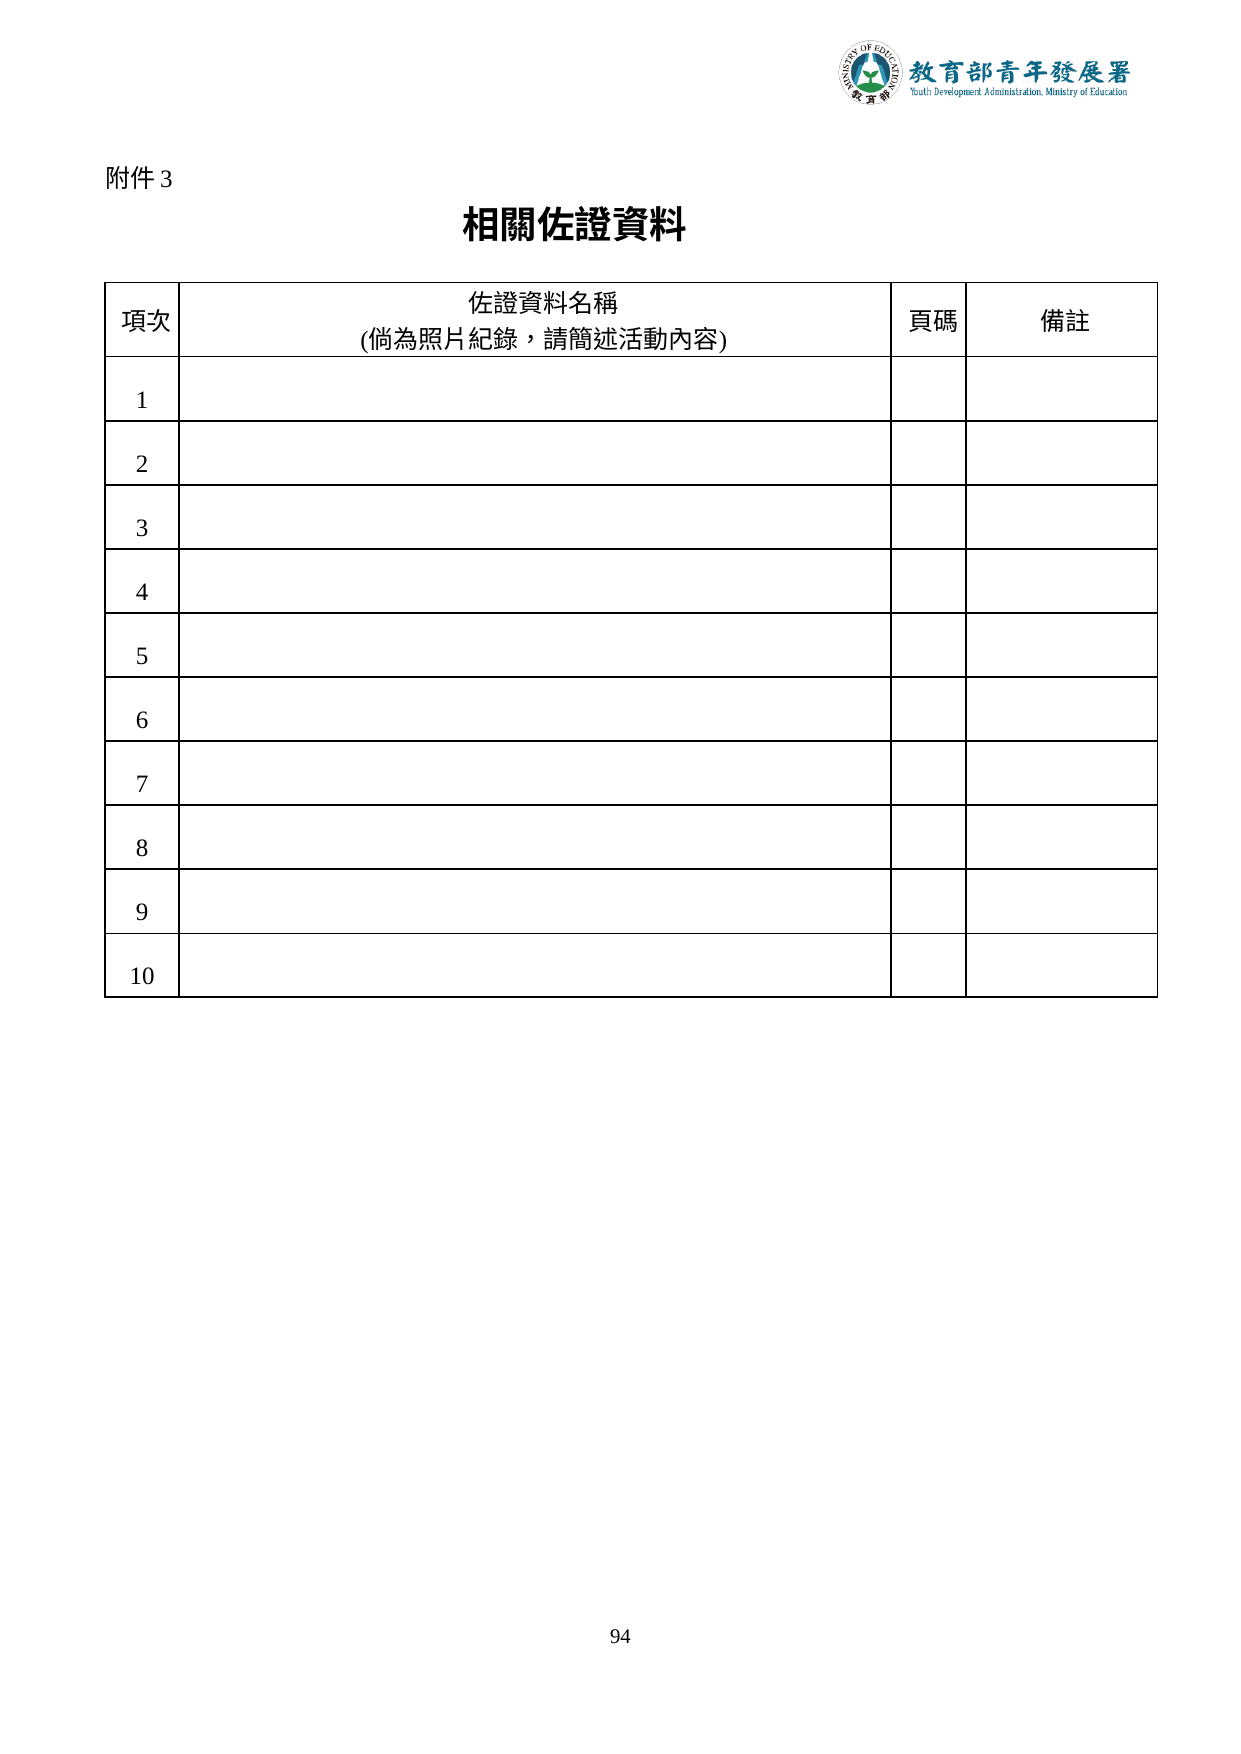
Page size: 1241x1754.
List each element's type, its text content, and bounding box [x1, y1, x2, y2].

table_cell [967, 870, 1157, 932]
table_cell [892, 357, 965, 420]
text 附件3 [105, 158, 1044, 194]
table_cell 2 [106, 422, 178, 484]
table_cell [892, 422, 965, 484]
table_cell [180, 614, 890, 676]
table_cell [967, 742, 1157, 804]
table_cell [967, 678, 1157, 740]
table_cell [180, 357, 890, 420]
table_cell [967, 422, 1157, 484]
table_cell [892, 486, 965, 548]
table_cell 3 [106, 486, 178, 548]
table_cell [967, 550, 1157, 612]
table_cell 7 [106, 742, 178, 804]
table_header 備註 [967, 283, 1157, 356]
table_cell [180, 742, 890, 804]
table_header 頁碼 [892, 283, 965, 356]
table_header 項次 [106, 283, 178, 356]
table_cell [180, 486, 890, 548]
table_cell [180, 806, 890, 868]
table_cell [892, 678, 965, 740]
table_cell [967, 357, 1157, 420]
table_cell 5 [106, 614, 178, 676]
table_cell [967, 614, 1157, 676]
table_cell [967, 486, 1157, 548]
table_cell [180, 870, 890, 932]
table_cell 6 [106, 678, 178, 740]
table_cell [892, 614, 965, 676]
table_cell [180, 422, 890, 484]
table_cell [180, 934, 890, 996]
table_cell [892, 806, 965, 868]
table_cell [892, 934, 965, 996]
table_header 佐證資料名稱 (倘為照片紀錄，請簡述活動內容) [180, 283, 890, 356]
table_cell [180, 678, 890, 740]
table_cell 4 [106, 550, 178, 612]
table_cell [180, 550, 890, 612]
text 相關佐證資料 [105, 194, 1044, 249]
table_cell [967, 806, 1157, 868]
table_cell [967, 934, 1157, 996]
table_cell 9 [106, 870, 178, 932]
table_cell 8 [106, 806, 178, 868]
table_cell 10 [106, 934, 178, 996]
table_cell 1 [106, 357, 178, 420]
table_cell [892, 742, 965, 804]
table_cell [892, 870, 965, 932]
table_cell [892, 550, 965, 612]
